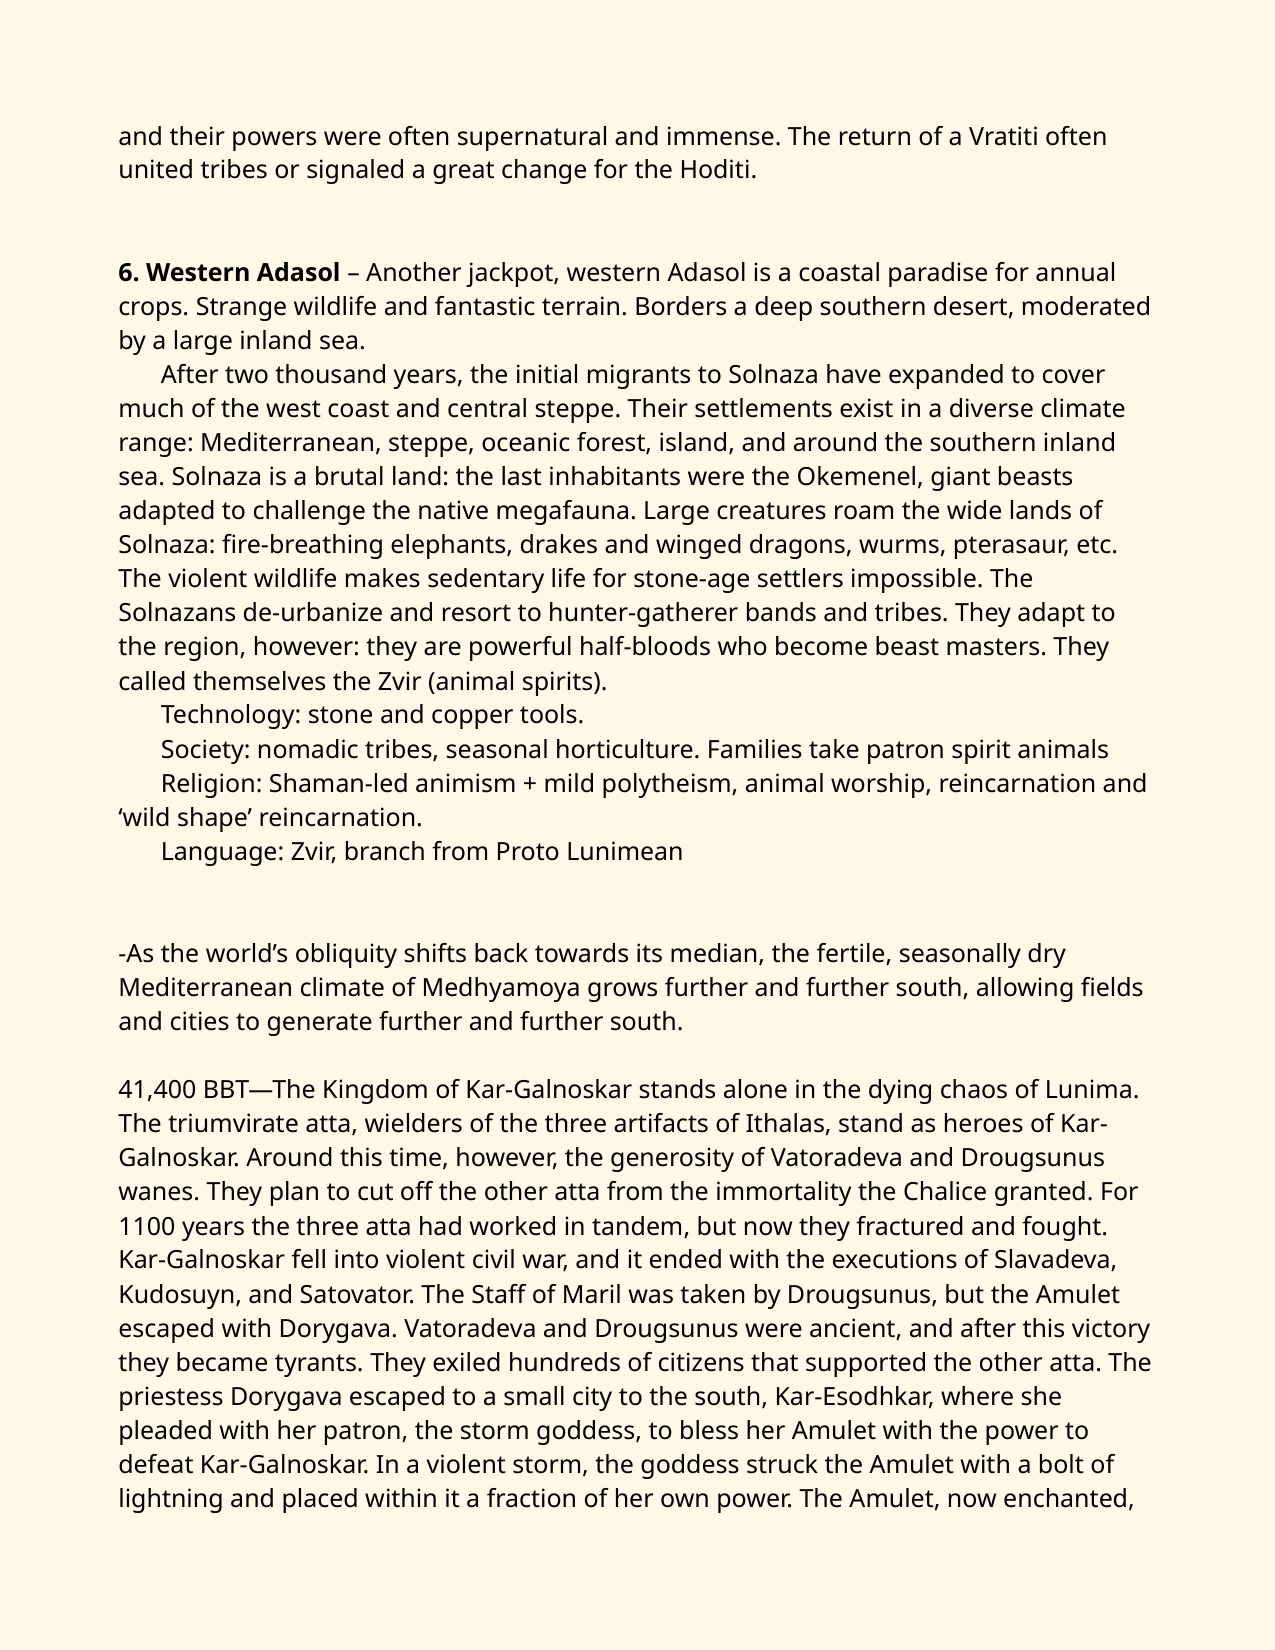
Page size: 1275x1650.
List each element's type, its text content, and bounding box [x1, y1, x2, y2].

text Society: nomadic tribes, seasonal horticulture. Families take patron spirit animals [118, 731, 1157, 765]
text Technology: stone and copper tools. [118, 697, 1157, 731]
text Religion: Shaman-led animism + mild polytheism, animal worship, reincarnation and ‘wild shape’ reincarnation. [118, 765, 1157, 833]
text Language: Zvir, branch from Proto Lunimean [118, 833, 1157, 867]
text -As the world’s obliquity shifts back towards its median, the fertile, seasonally dry Mediterranean climate of Medhyamoya grows further and further south, allowing fields and cities to generate further and further south. [118, 936, 1157, 1038]
text After two thousand years, the initial migrants to Solnaza have expanded to cover much of the west coast and central steppe. Their settlements exist in a diverse climate range: Mediterranean, steppe, oceanic forest, island, and around the southern inland sea. Solnaza is a brutal land: the last inhabitants were the Okemenel, giant beasts adapted to challenge the native megafauna. Large creatures roam the wide lands of Solnaza: fire-breathing elephants, drakes and winged dragons, wurms, pterasaur, etc. The violent wildlife makes sedentary life for stone-age settlers impossible. The Solnazans de-urbanize and resort to hunter-gatherer bands and tribes. They adapt to the region, however: they are powerful half-bloods who become beast masters. They called themselves the Zvir (animal spirits). [118, 357, 1157, 697]
text 41,400 BBT—The Kingdom of Kar-Galnoskar stands alone in the dying chaos of Lunima. The triumvirate atta, wielders of the three artifacts of Ithalas, stand as heroes of Kar-Galnoskar. Around this time, however, the generosity of Vatoradeva and Drougsunus wanes. They plan to cut off the other atta from the immortality the Chalice granted. For 1100 years the three atta had worked in tandem, but now they fractured and fought. Kar-Galnoskar fell into violent civil war, and it ended with the executions of Slavadeva, Kudosuyn, and Satovator. The Staff of Maril was taken by Drougsunus, but the Amulet escaped with Dorygava. Vatoradeva and Drougsunus were ancient, and after this victory they became tyrants. They exiled hundreds of citizens that supported the other atta. The priestess Dorygava escaped to a small city to the south, Kar-Esodhkar, where she pleaded with her patron, the storm goddess, to bless her Amulet with the power to defeat Kar-Galnoskar. In a violent storm, the goddess struck the Amulet with a bolt of lightning and placed within it a fraction of her own power. The Amulet, now enchanted, [118, 1072, 1157, 1515]
text 6. Western Adasol – Another jackpot, western Adasol is a coastal paradise for annual crops. Strange wildlife and fantastic terrain. Borders a deep southern desert, moderated by a large inland sea. [118, 254, 1157, 357]
text and their powers were often supernatural and immense. The return of a Vratiti often united tribes or signaled a great change for the Hoditi. [118, 118, 1157, 186]
